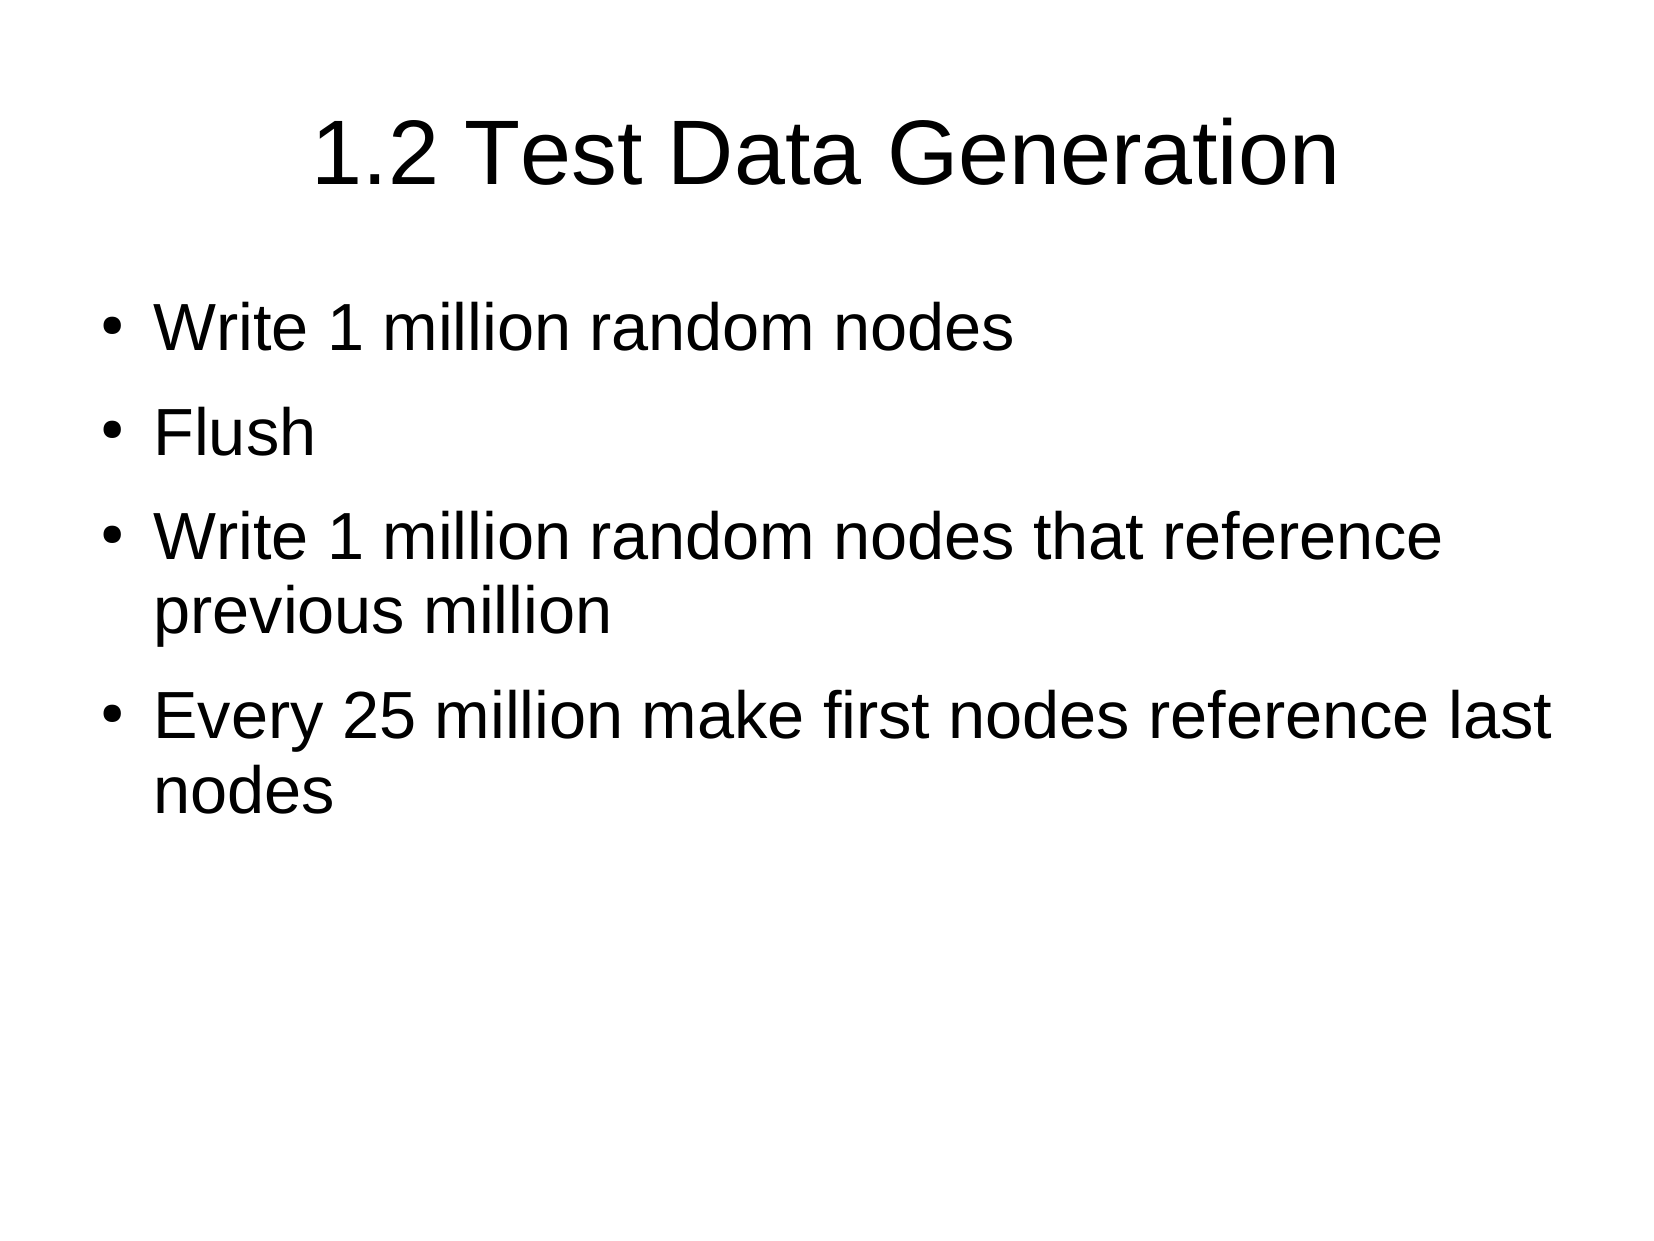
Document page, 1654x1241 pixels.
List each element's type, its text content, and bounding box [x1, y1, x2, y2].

list Write 1 million random nodes Flush Write 1 million random nodes that reference previous million Every 25 million make first nodes reference last nodes [82, 290, 1571, 1094]
title 1.2 Test Data Generation [82, 49, 1571, 257]
